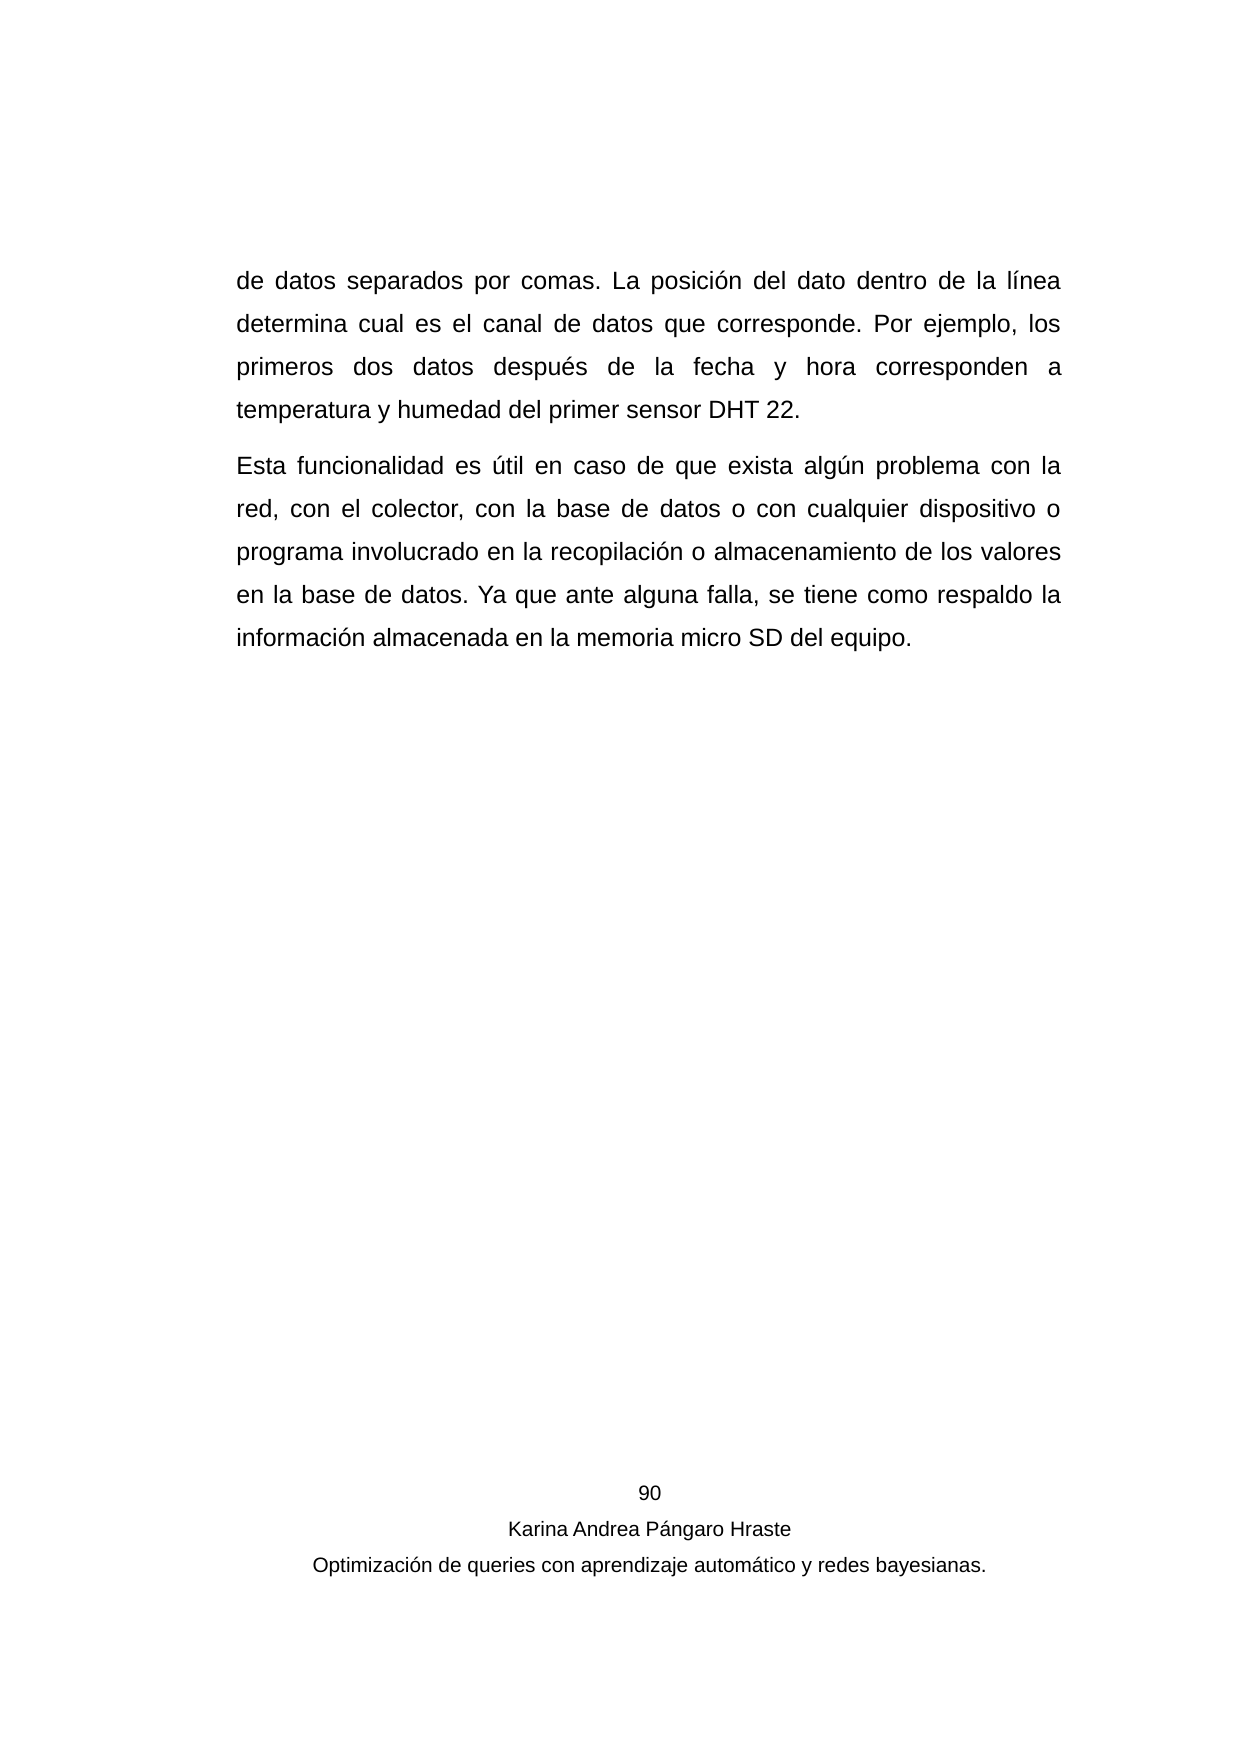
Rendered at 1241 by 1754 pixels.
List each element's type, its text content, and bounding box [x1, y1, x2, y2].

text de datos separados por comas. La posición del dato dentro de la línea determina cual es el canal de datos que corresponde. Por ejemplo, los primeros dos datos después de la fecha y hora corresponden a temperatura y humedad del primer sensor DHT 22. [236, 266, 1063, 424]
text Esta funcionalidad es útil en caso de que exista algún problema con la red, con el colector, con la base de datos o con cualquier dispositivo o programa involucrado en la recopilación o almacenamiento de los valores en la base de datos. Ya que ante alguna falla, se tiene como respaldo la información almacenada en la memoria micro SD del equipo. [236, 451, 1063, 652]
